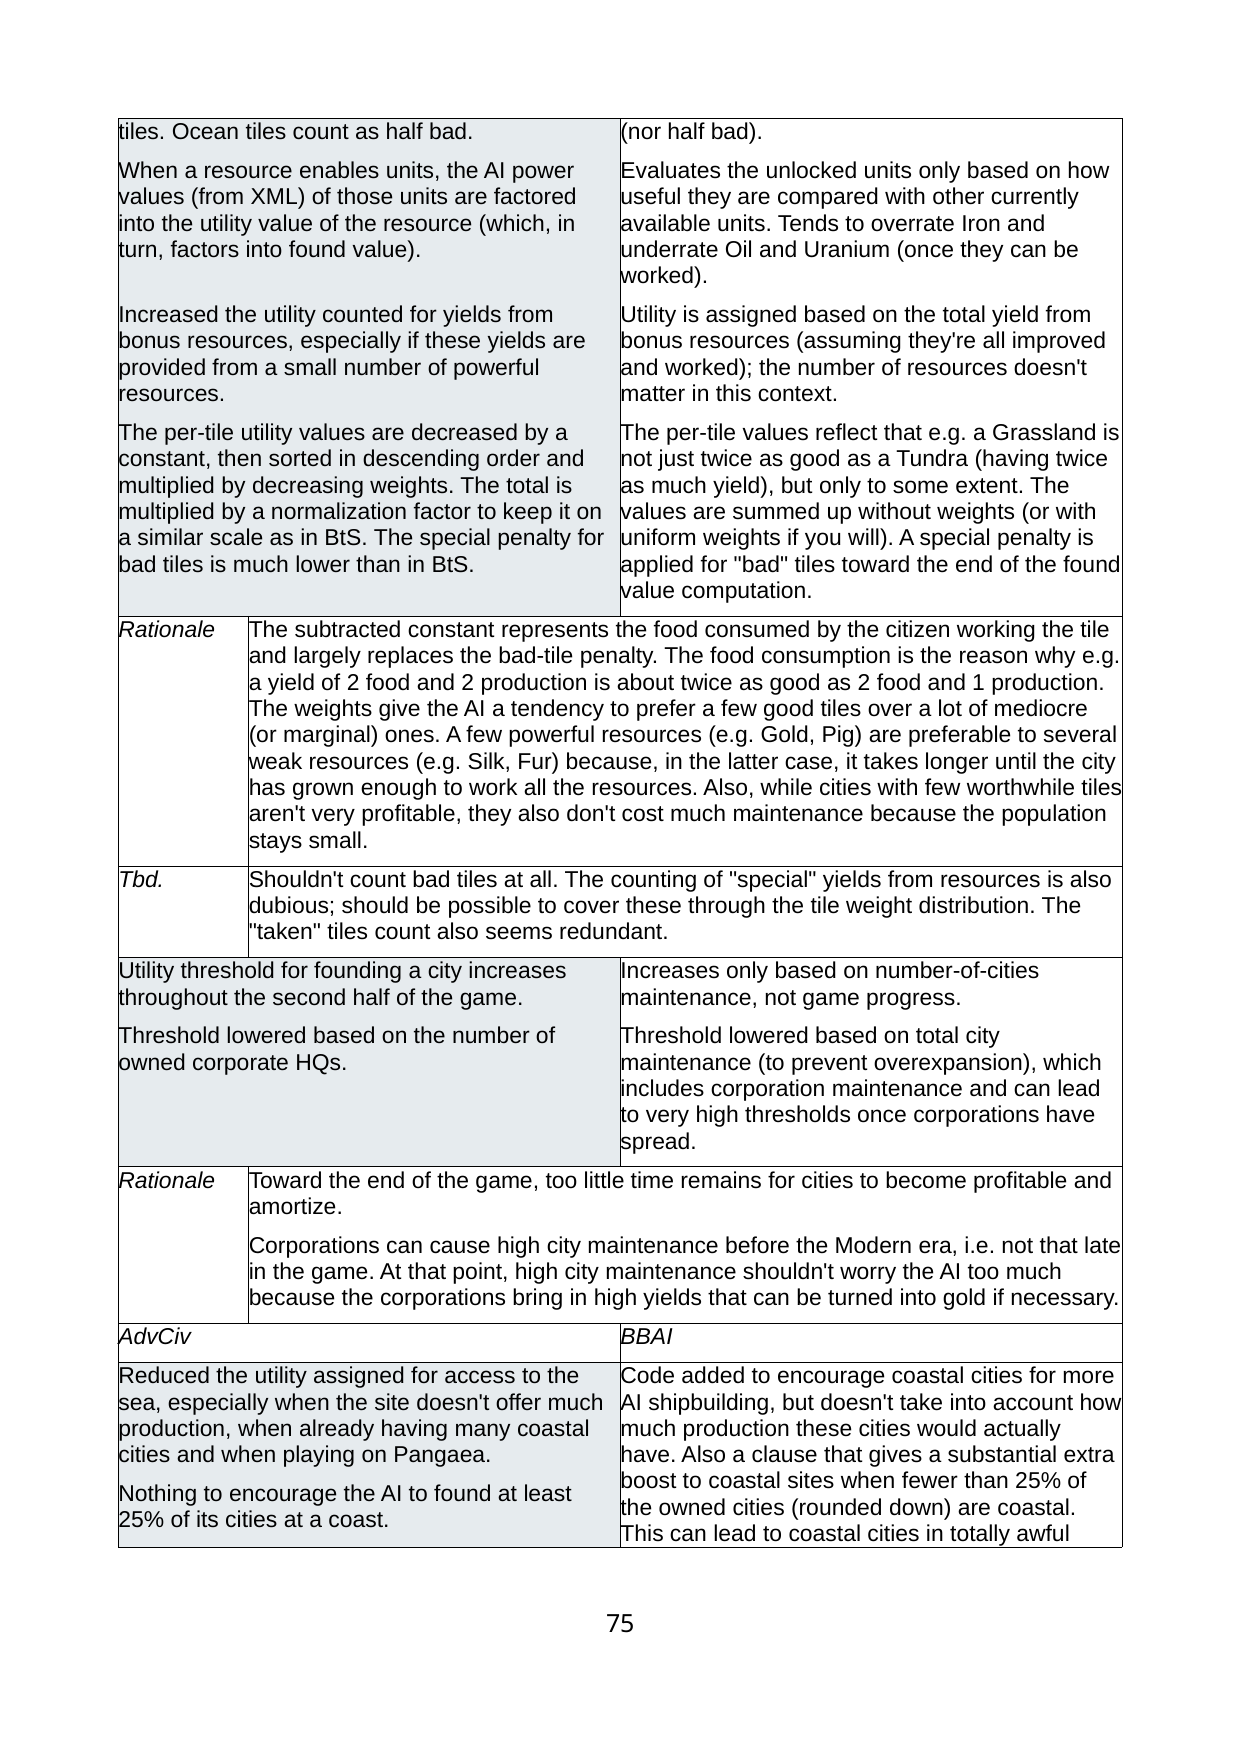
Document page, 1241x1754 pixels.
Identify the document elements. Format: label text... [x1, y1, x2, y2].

table_cell The subtracted constant represents the food consumed by the citizen working the tile and largely replaces the bad-tile penalty. The food consumption is the reason why e.g. a yield of 2 food and 2 production is about twice as good as 2 food and 1 production. The weights give the AI a tendency to prefer a few good tiles over a lot of mediocre (or marginal) ones. A few powerful resources (e.g. Gold, Pig) are preferable to several weak resources (e.g. Silk, Fur) because, in the latter case, it takes longer until the city has grown enough to work all the resources. Also, while cities with few worthwhile tiles aren't very profitable, they also don't cost much maintenance because the population stays small. [249, 617, 1122, 866]
table_cell Rationale [119, 617, 248, 866]
table_cell AdvCiv [119, 1324, 620, 1362]
table_cell (nor half bad). Evaluates the unlocked units only based on how useful they are compared with other currently available units. Tends to overrate Iron and underrate Oil and Uranium (once they can be worked). Utility is assigned based on the total yield from bonus resources (assuming they're all improved and worked); the number of resources doesn't matter in this context. The per-tile values reflect that e.g. a Grassland is not just twice as good as a Tundra (having twice as much yield), but only to some extent. The values are summed up without weights (or with uniform weights if you will). A special penalty is applied for "bad" tiles toward the end of the found value computation. [621, 119, 1122, 616]
table_cell Tbd. [119, 867, 248, 957]
table_cell Utility threshold for founding a city increases throughout the second half of the game. Threshold lowered based on the number of owned corporate HQs. [119, 958, 620, 1166]
table_cell tiles. Ocean tiles count as half bad. When a resource enables units, the AI power values (from XML) of those units are factored into the utility value of the resource (which, in turn, factors into found value). Increased the utility counted for yields from bonus resources, especially if these yields are provided from a small number of powerful resources. The per-tile utility values are decreased by a constant, then sorted in descending order and multiplied by decreasing weights. The total is multiplied by a normalization factor to keep it on a similar scale as in BtS. The special penalty for bad tiles is much lower than in BtS. [119, 119, 620, 616]
table_cell Increases only based on number-of-cities maintenance, not game progress. Threshold lowered based on total city maintenance (to prevent overexpansion), which includes corporation maintenance and can lead to very high thresholds once corporations have spread. [621, 958, 1122, 1166]
table_cell Code added to encourage coastal cities for more AI shipbuilding, but doesn't take into account how much production these cities would actually have. Also a clause that gives a substantial extra boost to coastal sites when fewer than 25% of the owned cities (rounded down) are coastal. This can lead to coastal cities in totally awful [621, 1363, 1122, 1547]
table_cell Shouldn't count bad tiles at all. The counting of "special" yields from resources is also dubious; should be possible to cover these through the tile weight distribution. The "taken" tiles count also seems redundant. [249, 867, 1122, 957]
table_cell Rationale [119, 1167, 248, 1323]
table_cell Reduced the utility assigned for access to the sea, especially when the site doesn't offer much production, when already having many coastal cities and when playing on Pangaea. Nothing to encourage the AI to found at least 25% of its cities at a coast. [119, 1363, 620, 1547]
table_cell BBAI [621, 1324, 1122, 1362]
table_cell Toward the end of the game, too little time remains for cities to become profitable and amortize. Corporations can cause high city maintenance before the Modern era, i.e. not that late in the game. At that point, high city maintenance shouldn't worry the AI too much because the corporations bring in high yields that can be turned into gold if necessary. [249, 1167, 1122, 1323]
